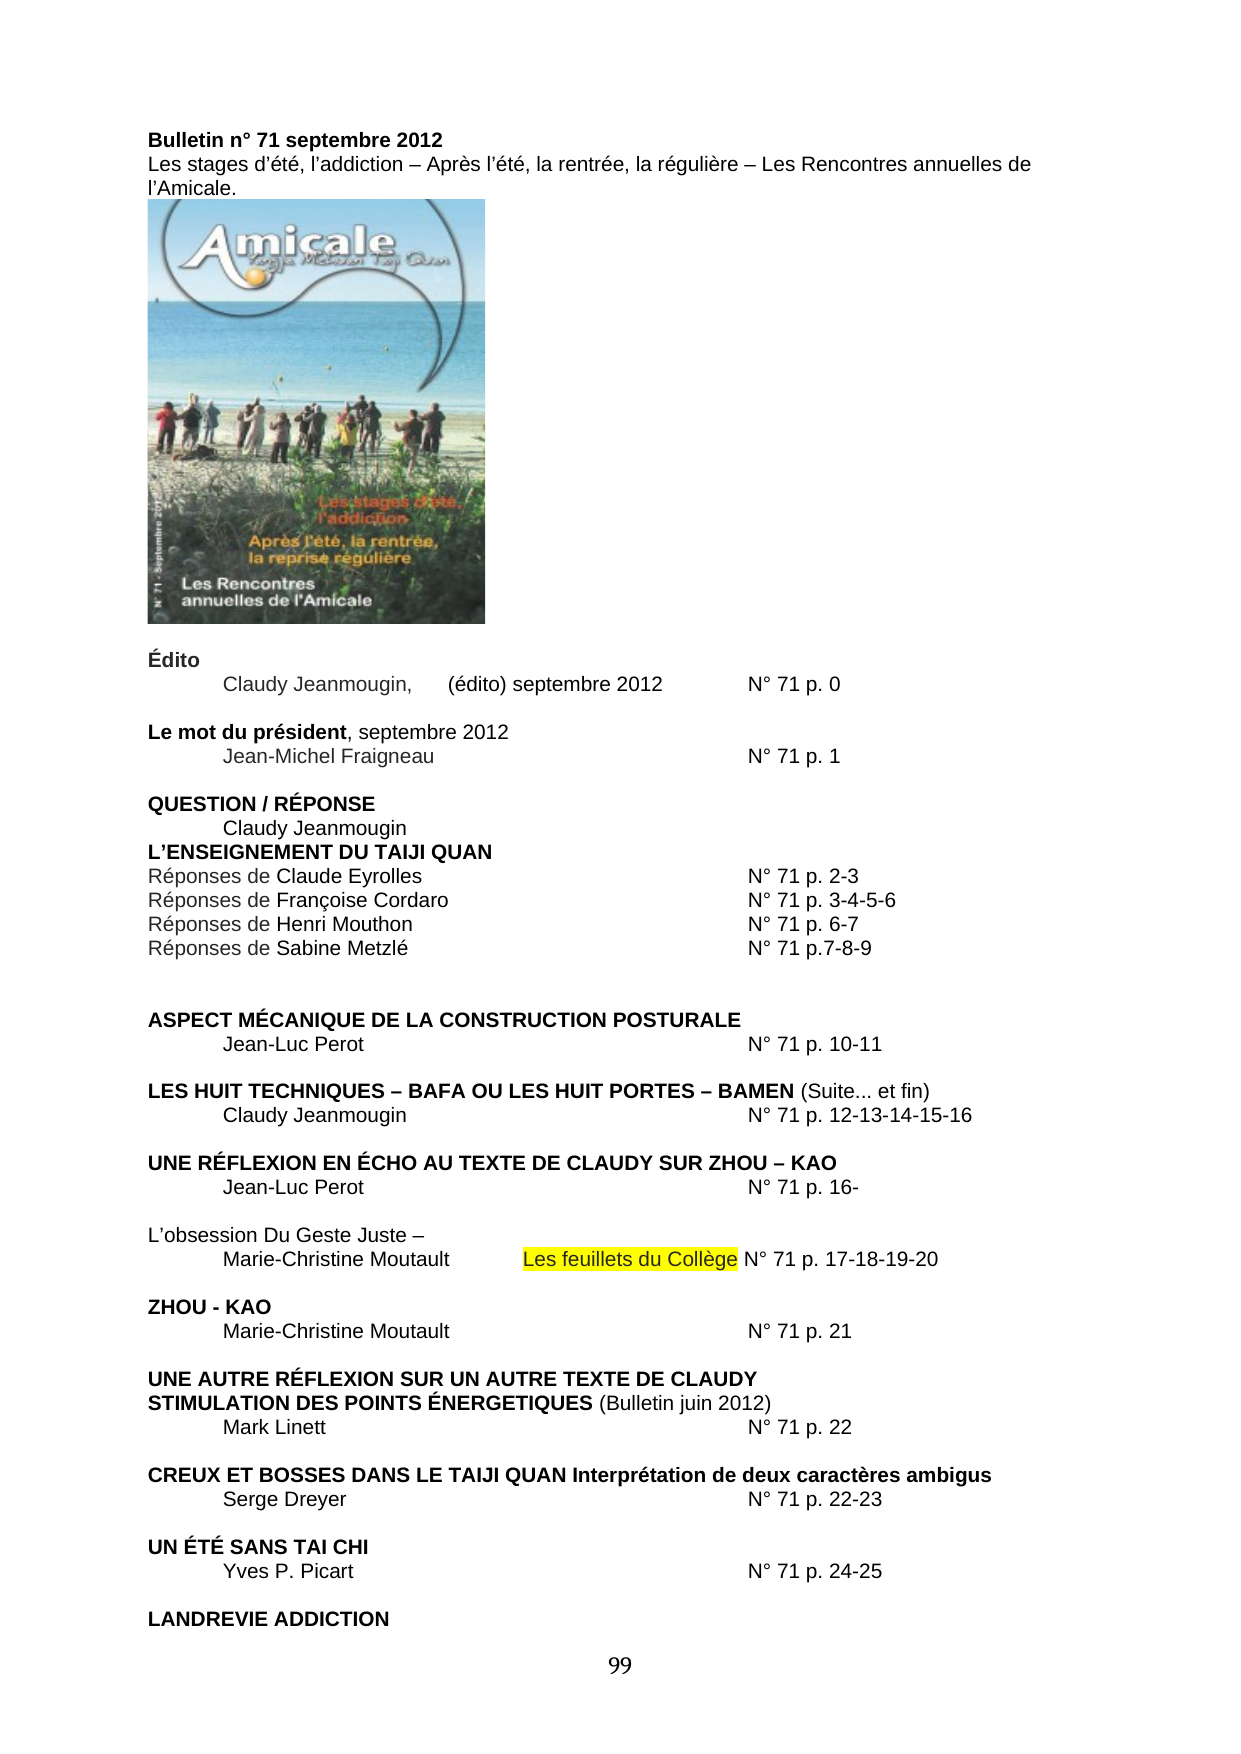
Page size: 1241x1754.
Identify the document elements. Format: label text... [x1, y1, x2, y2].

text Jean-Luc Perot N° 71 p. 16- [148, 1175, 1093, 1199]
subtitle Le mot du président, septembre 2012 [148, 720, 1093, 744]
subtitle Serge Dreyer N° 71 p. 22-23 [148, 1487, 1093, 1511]
picture [147, 199, 486, 624]
text Claudy Jeanmougin N° 71 p. 12-13-14-15-16 [148, 1103, 1093, 1127]
subtitle L’ENSEIGNEMENT DU TAIJI QUAN [148, 840, 1093, 864]
text Édito [148, 648, 1093, 672]
subtitle Les stages d’été, l’addiction – Après l’été, la rentrée, la régulière – Les Rencontres annuelles de l’Amicale. [148, 151, 1093, 199]
subtitle Réponses de Claude Eyrolles N° 71 p. 2-3 [148, 864, 1093, 888]
subtitle Marie-Christine Moutault Les feuillets du Collège N° 71 p. 17-18-19-20 [148, 1247, 1093, 1271]
text CREUX ET BOSSES DANS LE TAIJI QUAN Interprétation de deux caractères ambigus [148, 1463, 1093, 1487]
text UN ÉTÉ SANS TAI CHI [148, 1534, 1093, 1558]
subtitle Jean-Luc Perot N° 71 p. 10-11 [148, 1031, 1093, 1055]
subtitle L’obsession Du Geste Juste – [148, 1223, 1093, 1247]
text LES HUIT TECHNIQUES – BAFA OU LES HUIT PORTES – BAMEN (Suite... et fin) [148, 1079, 1093, 1103]
subtitle Jean-Michel Fraigneau N° 71 p. 1 [148, 744, 1093, 768]
subtitle Bulletin n° 71 septembre 2012 [148, 127, 1093, 151]
subtitle Réponses de Françoise Cordaro N° 71 p. 3-4-5-6 [148, 888, 1093, 912]
text Claudy Jeanmougin [148, 816, 1093, 840]
text Claudy Jeanmougin, (édito) septembre 2012 N° 71 p. 0 [148, 672, 1093, 696]
text ASPECT MÉCANIQUE DE LA CONSTRUCTION POSTURALE [148, 1007, 1093, 1031]
subtitle Réponses de Henri Mouthon N° 71 p. 6-7 [148, 912, 1093, 936]
text QUESTION / RÉPONSE [148, 792, 1093, 816]
text STIMULATION DES POINTS ÉNERGETIQUES (Bulletin juin 2012) [148, 1391, 1093, 1415]
text UNE RÉFLEXION EN ÉCHO AU TEXTE DE CLAUDY SUR ZHOU – KAO [148, 1151, 1093, 1175]
subtitle Yves P. Picart N° 71 p. 24-25 [148, 1558, 1093, 1582]
text UNE AUTRE RÉFLEXION SUR UN AUTRE TEXTE DE CLAUDY [148, 1367, 1093, 1391]
subtitle ZHOU - KAO [148, 1295, 1093, 1319]
subtitle LANDREVIE ADDICTION [148, 1606, 1093, 1630]
subtitle Mark Linett N° 71 p. 22 [148, 1415, 1093, 1439]
subtitle Réponses de Sabine Metzlé N° 71 p.7-8-9 [148, 936, 1093, 959]
subtitle Marie-Christine Moutault N° 71 p. 21 [148, 1319, 1093, 1343]
